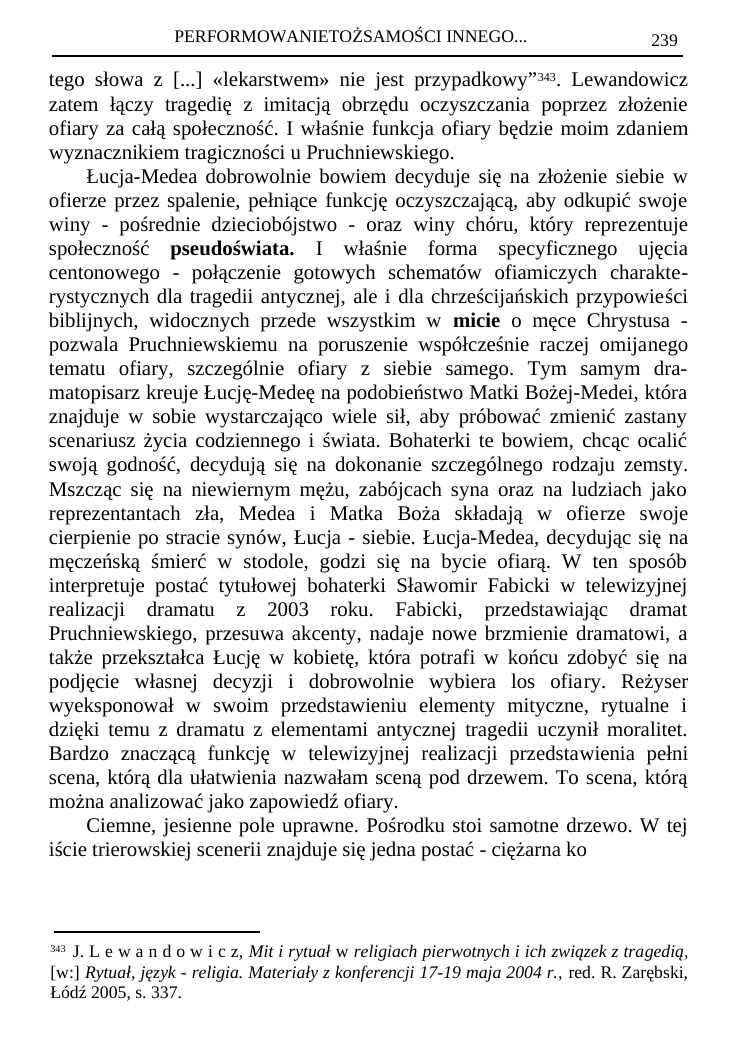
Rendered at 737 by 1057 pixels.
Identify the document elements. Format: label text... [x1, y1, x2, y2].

text 343 J. L e w a n d o w i c z, Mit i rytuał w religiach pierwotnych i ich związek z tra­gedią, [w:] Rytuał, język - religia. Materiały z konferencji 17-19 maja 2004 r., red. R. Zarębski, Łódź 2005, s. 337. [50, 941, 688, 1002]
text tego słowa z [...] «lekarstwem» nie jest przypadkowy”343. Lewandowicz zatem łączy tragedię z imitacją obrzędu oczyszczania poprzez złożenie ofiary za całą społeczność. I właśnie funkcja ofiary będzie moim zda­niem wyznacznikiem tragiczności u Pruchniewskiego. [49, 67, 688, 164]
text Ciemne, jesienne pole uprawne. Pośrodku stoi samotne drzewo. W tej iście trierowskiej scenerii znajduje się jedna postać - ciężarna ko­ [49, 813, 688, 861]
text Łucja-Medea dobrowolnie bowiem decyduje się na złożenie siebie w ofierze przez spalenie, pełniące funkcję oczyszczającą, aby odkupić swoje winy - pośrednie dzieciobójstwo - oraz winy chóru, który repre­zentuje społeczność pseudoświata. I właśnie forma specyficznego ujęcia centonowego - połączenie gotowych schematów ofiamiczych charakte­rystycznych dla tragedii antycznej, ale i dla chrześcijańskich przypowie­ści biblijnych, widocznych przede wszystkim w micie o męce Chrystusa - pozwala Pruchniewskiemu na poruszenie współcześnie raczej omija­nego tematu ofiary, szczególnie ofiary z siebie samego. Tym samym dra- matopisarz kreuje Łucję-Medeę na podobieństwo Matki Bożej-Medei, która znajduje w sobie wystarczająco wiele sił, aby próbować zmienić zastany scenariusz życia codziennego i świata. Bohaterki te bowiem, chcąc ocalić swoją godność, decydują się na dokonanie szczególnego ro­dzaju zemsty. Mszcząc się na niewiernym mężu, zabójcach syna oraz na ludziach jako reprezentantach zła, Medea i Matka Boża składają w ofie­rze swoje cierpienie po stracie synów, Łucja - siebie. Łucja-Medea, de­cydując się na męczeńską śmierć w stodole, godzi się na bycie ofiarą. W ten sposób interpretuje postać tytułowej bohaterki Sławomir Fabicki w telewizyjnej realizacji dramatu z 2003 roku. Fabicki, przedstawiając dramat Pruchniewskiego, przesuwa akcenty, nadaje nowe brzmienie dramatowi, a także przekształca Łucję w kobietę, która potrafi w końcu zdobyć się na podjęcie własnej decyzji i dobrowolnie wybiera los ofia­ry. Reżyser wyeksponował w swoim przedstawieniu elementy mityczne, rytualne i dzięki temu z dramatu z elementami antycznej tragedii uczynił moralitet. Bardzo znaczącą funkcję w telewizyjnej realizacji przedsta­wienia pełni scena, którą dla ułatwienia nazwałam sceną pod drzewem. To scena, którą można analizować jako zapowiedź ofiary. [49, 164, 688, 813]
text PERFORMOWANIETOŻSAMOŚCI INNEGO... [174, 26, 558, 46]
text 239 [651, 29, 685, 50]
